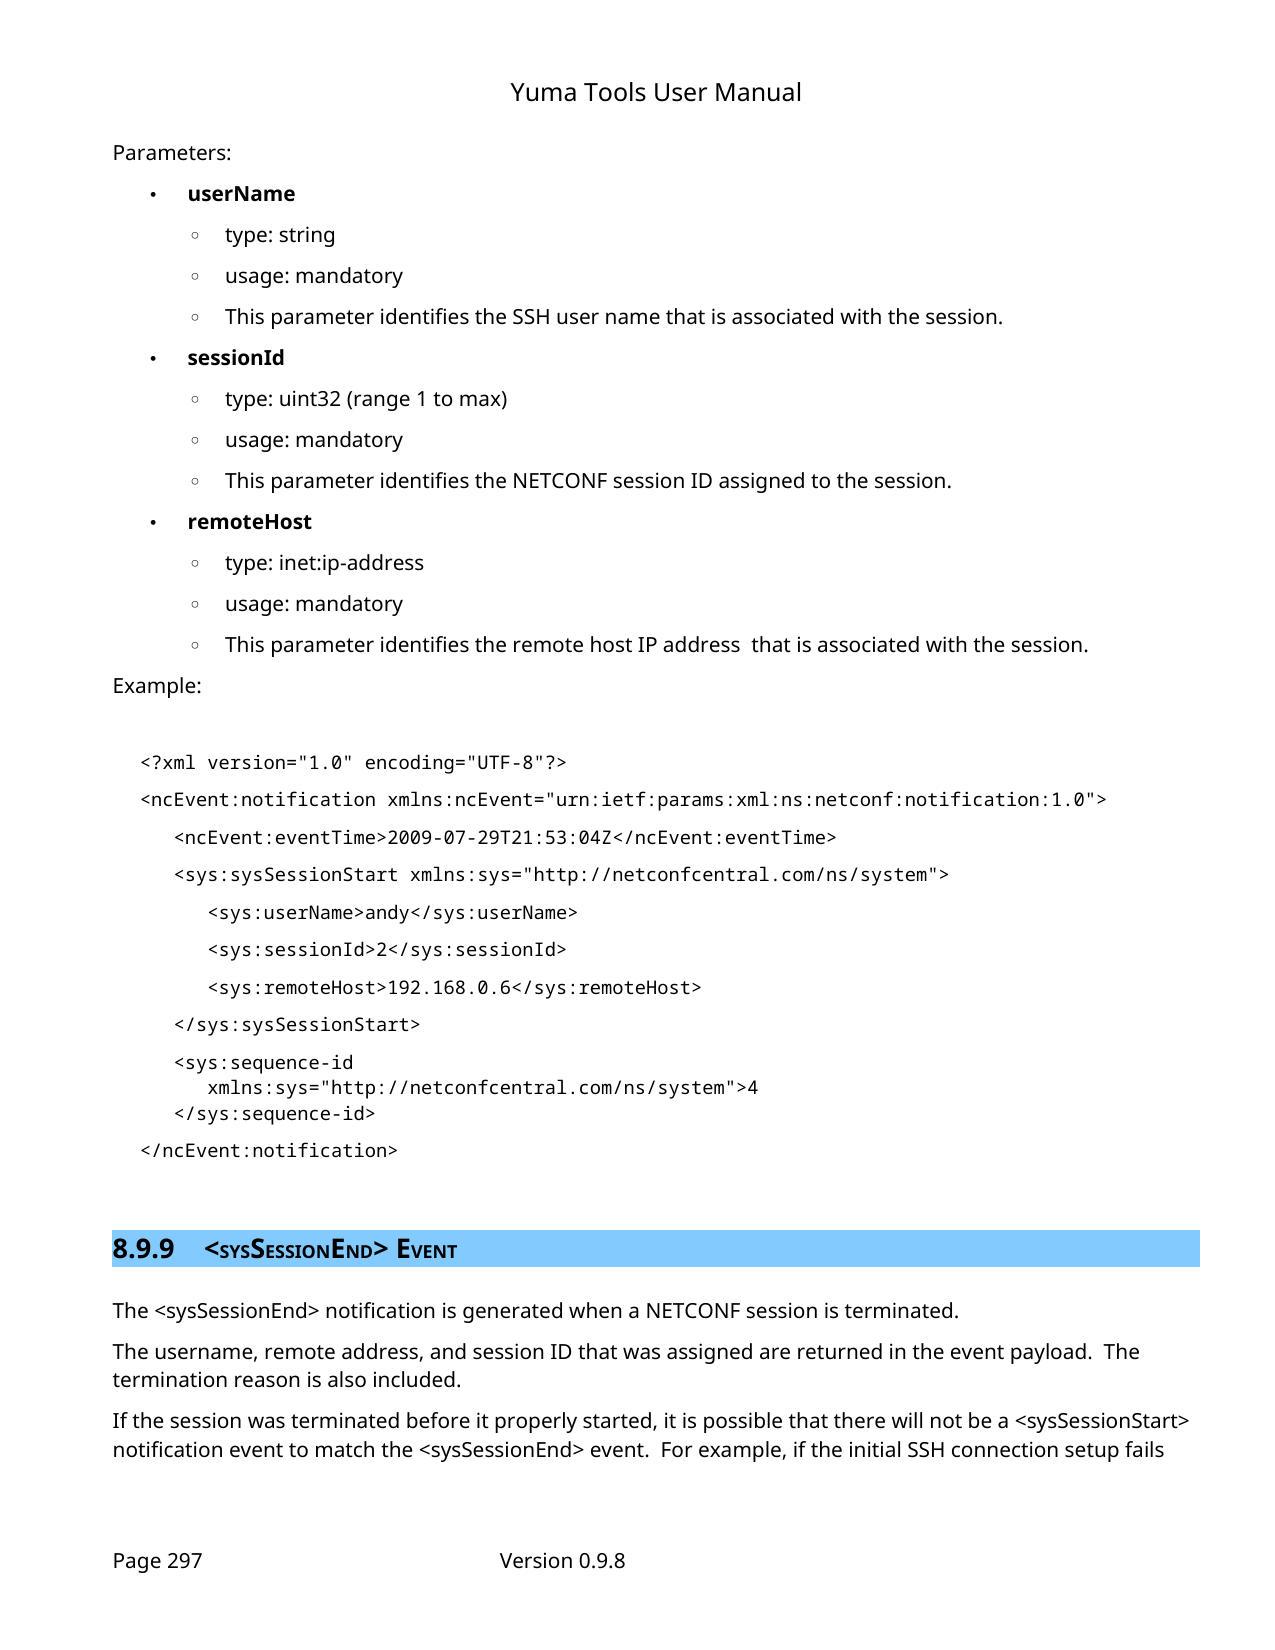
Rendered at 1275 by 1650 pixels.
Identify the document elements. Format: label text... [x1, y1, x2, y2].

list sessionId [150, 343, 1200, 372]
text <sys:sysSessionStart xmlns:sys="http://netconfcentral.com/ns/system"> [139, 862, 1200, 887]
list This parameter identifies the remote host IP address that is associated with the session. [187, 630, 1200, 658]
list type: uint32 (range 1 to max) [187, 384, 1200, 413]
list usage: mandatory [187, 589, 1200, 617]
text <?xml version="1.0" encoding="UTF-8"?> [139, 749, 1200, 775]
text Example: [112, 671, 1200, 699]
text <sys:sessionId>2</sys:sessionId> [139, 937, 1200, 962]
subtitle <sysSessionEnd> Event [112, 1230, 1200, 1267]
list usage: mandatory [187, 425, 1200, 453]
list remoteHost [150, 507, 1200, 535]
list type: string [187, 220, 1200, 249]
list This parameter identifies the SSH user name that is associated with the session. [187, 302, 1200, 331]
text Parameters: [112, 138, 1200, 167]
list usage: mandatory [187, 261, 1200, 290]
list This parameter identifies the NETCONF session ID assigned to the session. [187, 466, 1200, 494]
text If the session was terminated before it properly started, it is possible that there will not be a <sysSessionStart> notification event to match the <sysSessionEnd> event. For example, if the initial SSH connection setup fails [112, 1406, 1200, 1463]
text The <sysSessionEnd> notification is generated when a NETCONF session is terminated. [112, 1296, 1200, 1324]
text <sys:sequence-id xmlns:sys="http://netconfcentral.com/ns/system">4 </sys:sequence-id> [139, 1049, 1200, 1126]
list type: inet:ip-address [187, 548, 1200, 576]
text <sys:userName>andy</sys:userName> [139, 899, 1200, 925]
text </ncEvent:notification> [139, 1138, 1200, 1163]
text <ncEvent:eventTime>2009-07-29T21:53:04Z</ncEvent:eventTime> [139, 824, 1200, 850]
text <sys:remoteHost>192.168.0.6</sys:remoteHost> [139, 974, 1200, 1000]
text <ncEvent:notification xmlns:ncEvent="urn:ietf:params:xml:ns:netconf:notification:1.0"> [139, 787, 1200, 812]
text The username, remote address, and session ID that was assigned are returned in the event payload. The termination reason is also included. [112, 1337, 1200, 1394]
list userName [150, 179, 1200, 208]
text </sys:sysSessionStart> [139, 1012, 1200, 1037]
